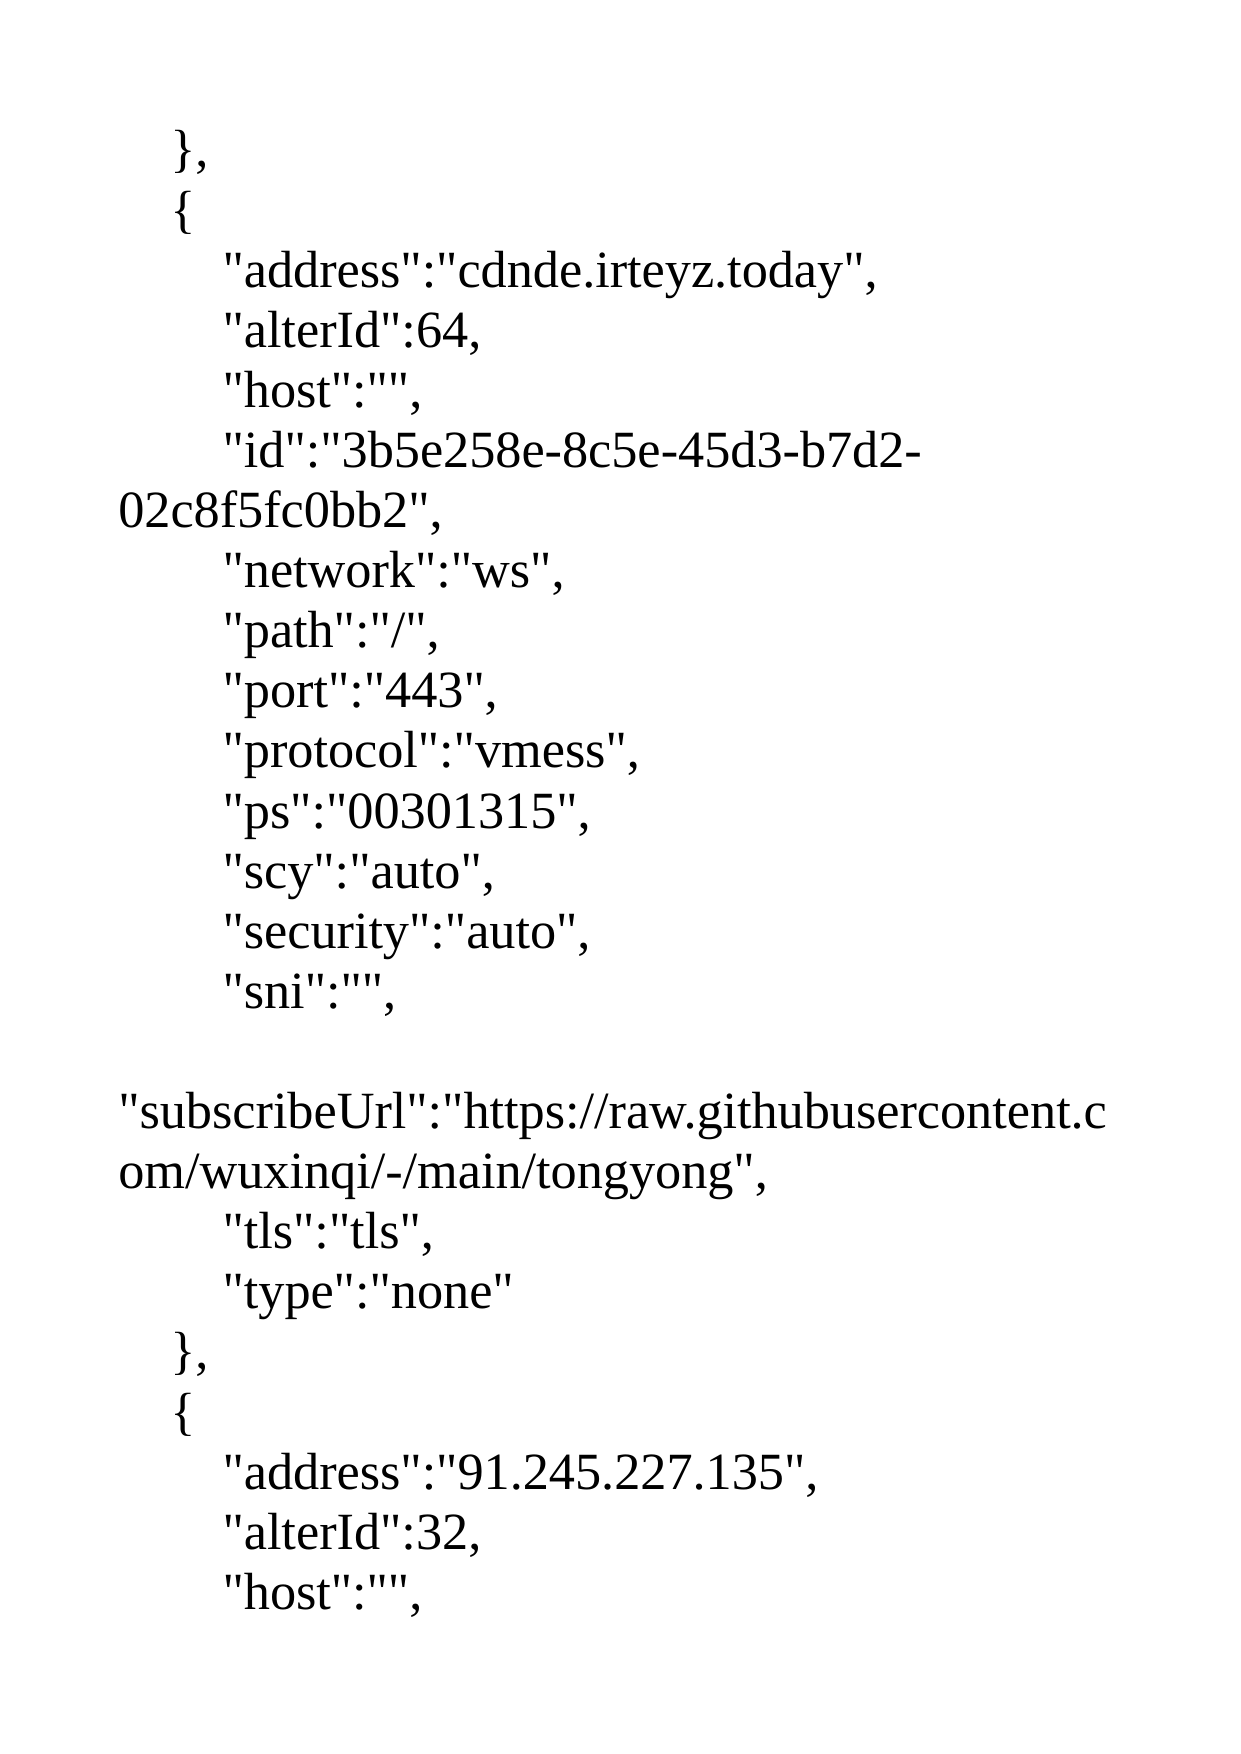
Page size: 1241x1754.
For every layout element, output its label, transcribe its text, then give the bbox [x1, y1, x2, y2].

text }, [118, 118, 1122, 178]
text "id":"3b5e258e-8c5e-45d3-b7d2-02c8f5fc0bb2", [118, 419, 1122, 539]
text { [118, 1380, 1122, 1440]
text { [118, 178, 1122, 238]
text "protocol":"vmess", [118, 719, 1122, 779]
text "ps":"00301315", [118, 779, 1122, 839]
text "alterId":32, [118, 1501, 1122, 1561]
text "path":"/", [118, 599, 1122, 659]
text "host":"", [118, 358, 1122, 419]
text "security":"auto", [118, 899, 1122, 959]
text "type":"none" [118, 1260, 1122, 1320]
text "alterId":64, [118, 298, 1122, 358]
text "subscribeUrl":"https://raw.githubusercontent.com/wuxinqi/-/main/tongyong", [118, 1020, 1122, 1200]
text "scy":"auto", [118, 839, 1122, 899]
text "network":"ws", [118, 539, 1122, 599]
text "host":"", [118, 1561, 1122, 1621]
text }, [118, 1320, 1122, 1380]
text "tls":"tls", [118, 1200, 1122, 1260]
text "address":"cdnde.irteyz.today", [118, 238, 1122, 298]
text "sni":"", [118, 959, 1122, 1020]
text "address":"91.245.227.135", [118, 1440, 1122, 1501]
text "port":"443", [118, 659, 1122, 719]
